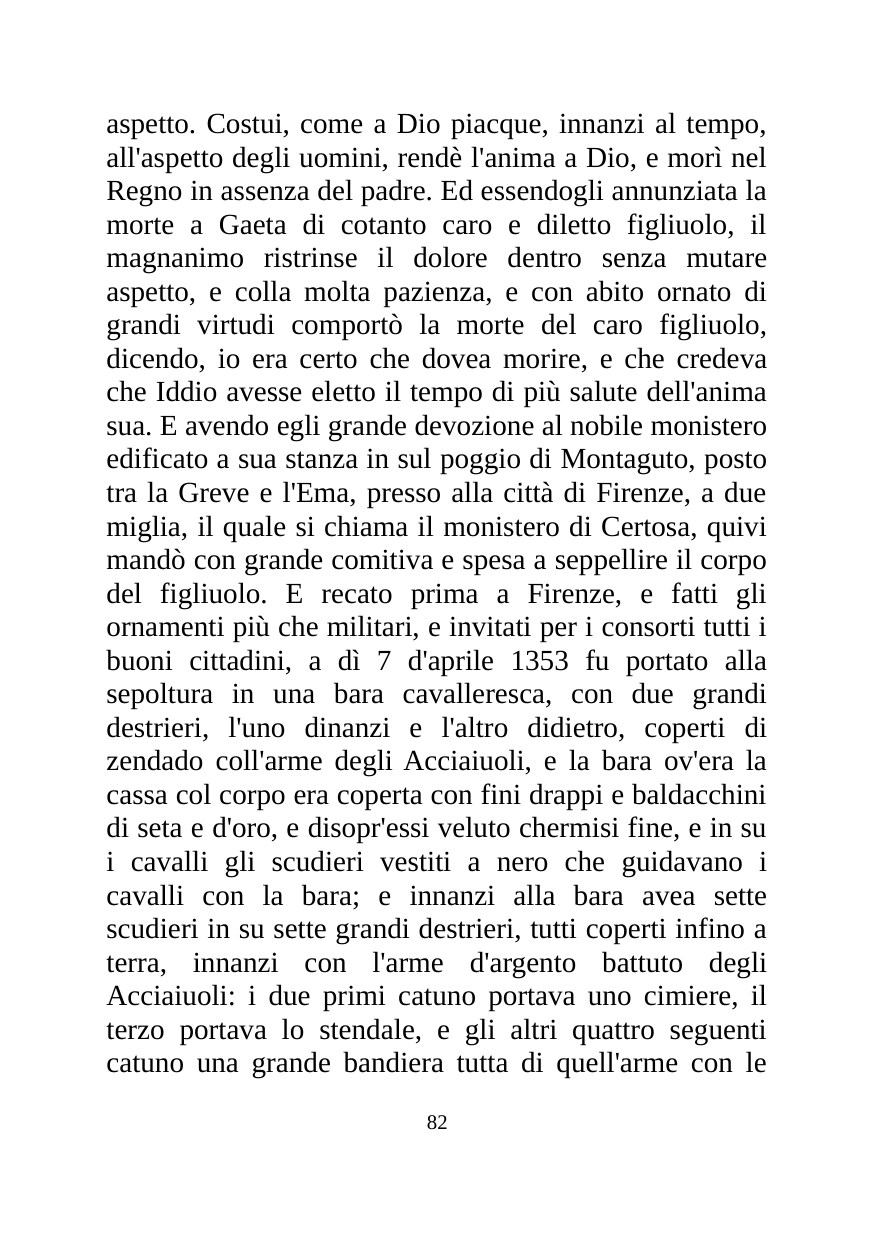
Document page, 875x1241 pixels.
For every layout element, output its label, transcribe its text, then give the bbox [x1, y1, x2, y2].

text aspetto. Costui, come a Dio piacque, innanzi al tempo, all'aspetto degli uomini, rendè l'anima a Dio, e morì nel Regno in assenza del padre. Ed essendogli annunziata la morte a Gaeta di cotanto caro e diletto figliuolo, il magnanimo ristrinse il dolore dentro senza mutare aspetto, e colla molta pazienza, e con abito ornato di grandi virtudi comportò la morte del caro figliuolo, dicendo, io era certo che dovea morire, e che credeva che Iddio avesse eletto il tempo di più salute dell'anima sua. E avendo egli grande devozione al nobile monistero edificato a sua stanza in sul poggio di Montaguto, posto tra la Greve e l'Ema, presso alla città di Firenze, a due miglia, il quale si chiama il monistero di Certosa, quivi mandò con grande comitiva e spesa a seppellire il corpo del figliuolo. E recato prima a Firenze, e fatti gli ornamenti più che militari, e invitati per i consorti tutti i buoni cittadini, a dì 7 d'aprile 1353 fu portato alla sepoltura in una bara cavalleresca, con due grandi destrieri, l'uno dinanzi e l'altro didietro, coperti di zendado coll'arme degli Acciaiuoli, e la bara ov'era la cassa col corpo era coperta con fini drappi e baldacchini di seta e d'oro, e disopr'essi veluto chermisi fine, e in su i cavalli gli scudieri vestiti a nero che guidavano i cavalli con la bara; e innanzi alla bara avea sette scudieri in su sette grandi destrieri, tutti coperti infino a terra, innanzi con l'arme d'argento battuto degli Acciaiuoli: i due primi catuno portava uno cimiere, il terzo portava lo stendale, e gli altri quattro seguenti catuno una grande bandiera tutta di quell'arme con le [106, 106, 768, 1079]
